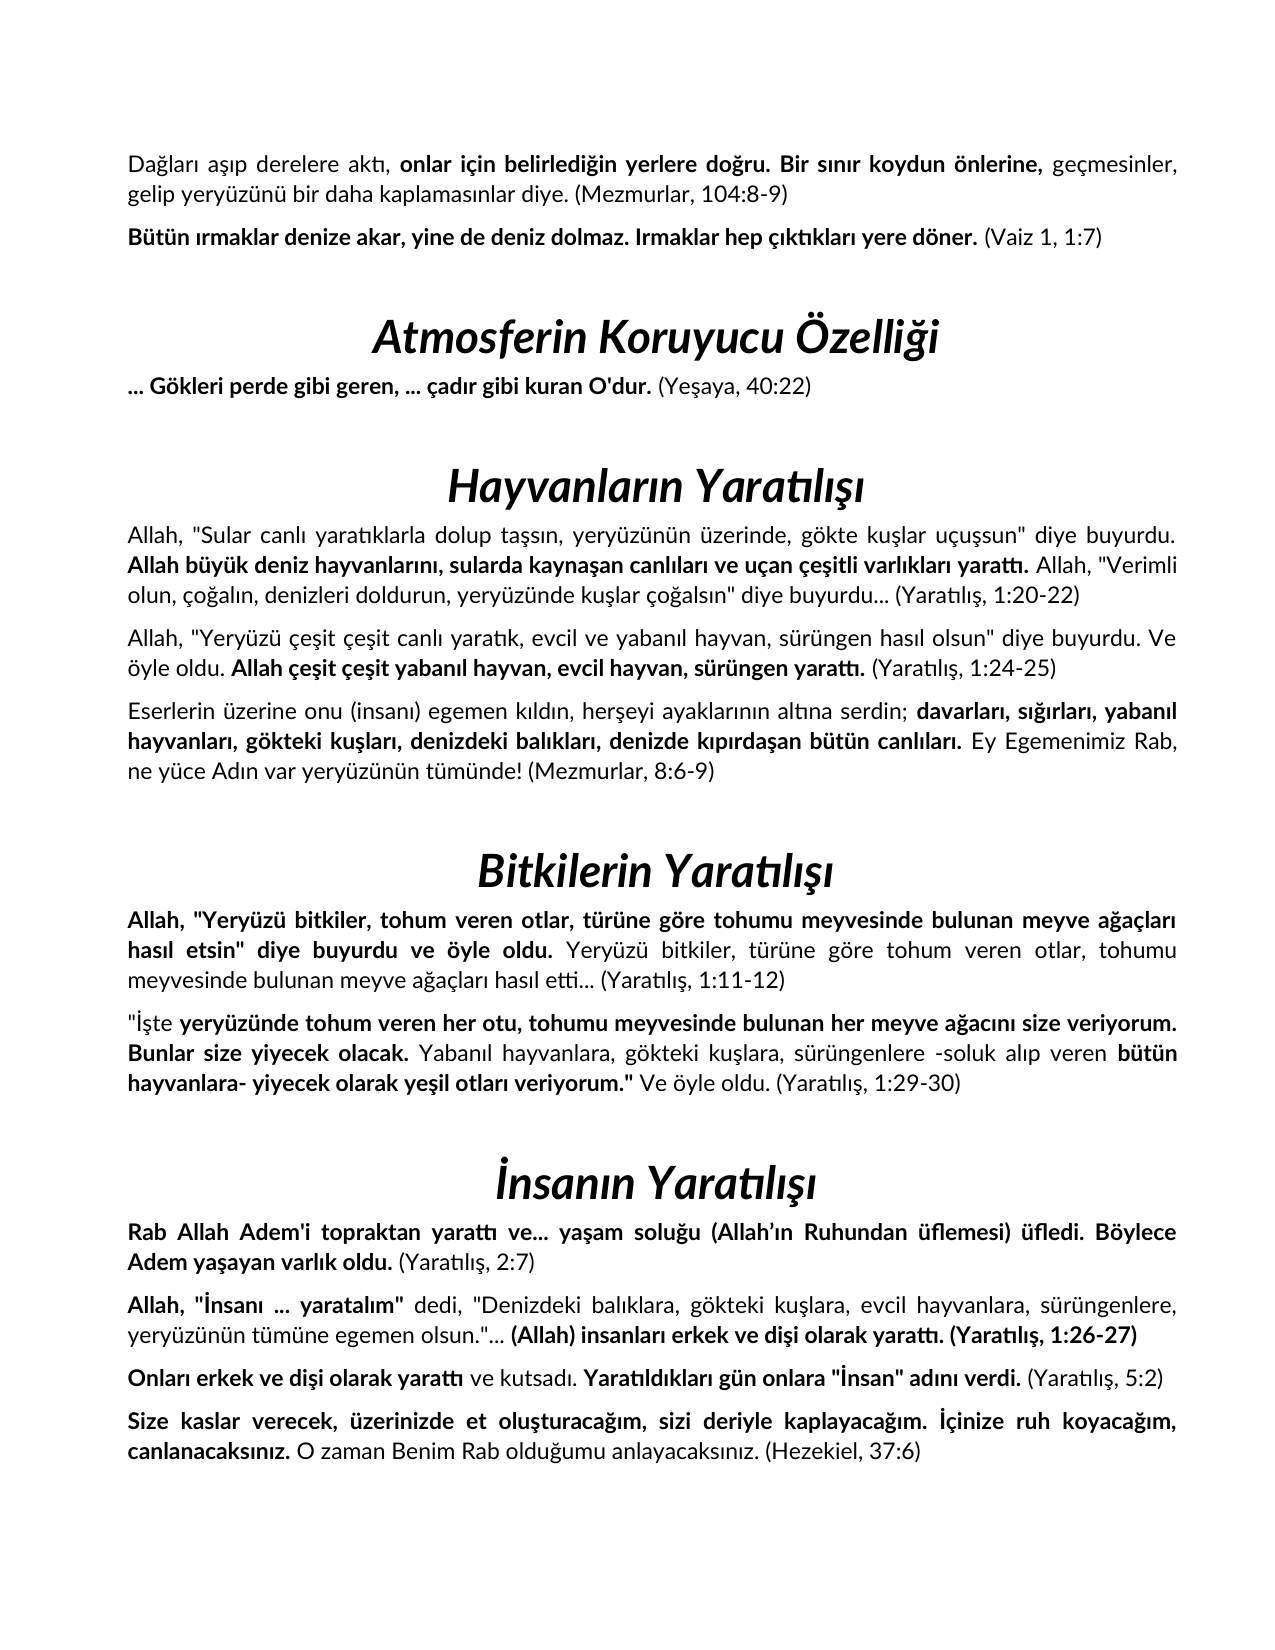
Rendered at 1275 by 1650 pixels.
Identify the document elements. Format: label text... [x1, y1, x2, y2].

text Rab Allah Adem'i topraktan yarattı ve... yaşam soluğu (Allah’ın Ruhundan üflemesi) üfledi. Böylece Adem yaşayan varlık oldu. (Yaratılış, 2:7) [127, 1218, 1177, 1276]
text Dağları aşıp derelere aktı, onlar için belirlediğin yerlere doğru. Bir sınır koydun önlerine, geçmesinler, gelip yeryüzünü bir daha kaplamasınlar diye. (Mezmurlar, 104:8-9) [127, 150, 1177, 208]
subtitle Bitkilerin Yaratılışı [112, 842, 1200, 897]
text Size kaslar verecek, üzerinizde et oluşturacağım, sizi deriyle kaplayacağım. İçinize ruh koyacağım, canlanacaksınız. O zaman Benim Rab olduğumu anlayacaksınız. (Hezekiel, 37:6) [127, 1406, 1177, 1464]
subtitle Hayvanların Yaratılışı [112, 457, 1200, 512]
text Bütün ırmaklar denize akar, yine de deniz dolmaz. Irmaklar hep çıktıkları yere döner. (Vaiz 1, 1:7) [127, 223, 1177, 250]
text Onları erkek ve dişi olarak yarattı ve kutsadı. Yaratıldıkları gün onlara "İnsan" adını verdi. (Yaratılış, 5:2) [127, 1364, 1177, 1391]
text Allah, "Yeryüzü çeşit çeşit canlı yaratık, evcil ve yabanıl hayvan, sürüngen hasıl olsun" diye buyurdu. Ve öyle oldu. Allah çeşit çeşit yabanıl hayvan, evcil hayvan, sürüngen yarattı. (Yaratılış, 1:24-25) [127, 623, 1177, 681]
subtitle İnsanın Yaratılışı [112, 1154, 1200, 1209]
text "İşte yeryüzünde tohum veren her otu, tohumu meyvesinde bulunan her meyve ağacını size veriyorum. Bunlar size yiyecek olacak. Yabanıl hayvanlara, gökteki kuşlara, sürüngenlere -soluk alıp veren bütün hayvanlara- yiyecek olarak yeşil otları veriyorum." Ve öyle oldu. (Yaratılış, 1:29-30) [127, 1009, 1177, 1097]
text Allah, "Sular canlı yaratıklarla dolup taşsın, yeryüzünün üzerinde, gökte kuşlar uçuşsun" diye buyurdu. Allah büyük deniz hayvanlarını, sularda kaynaşan canlıları ve uçan çeşitli varlıkları yarattı. Allah, "Verimli olun, çoğalın, denizleri doldurun, yeryüzünde kuşlar çoğalsın" diye buyurdu... (Yaratılış, 1:20-22) [127, 520, 1177, 608]
text Eserlerin üzerine onu (insanı) egemen kıldın, herşeyi ayaklarının altına serdin; davarları, sığırları, yabanıl hayvanları, gökteki kuşları, denizdeki balıkları, denizde kıpırdaşan bütün canlıları. Ey Egemenimiz Rab, ne yüce Adın var yeryüzünün tümünde! (Mezmurlar, 8:6-9) [127, 696, 1177, 784]
text ... Gökleri perde gibi geren, ... çadır gibi kuran O'dur. (Yeşaya, 40:22) [127, 372, 1177, 399]
text Allah, "Yeryüzü bitkiler, tohum veren otlar, türüne göre tohumu meyvesinde bulunan meyve ağaçları hasıl etsin" diye buyurdu ve öyle oldu. Yeryüzü bitkiler, türüne göre tohum veren otlar, tohumu meyvesinde bulunan meyve ağaçları hasıl etti... (Yaratılış, 1:11-12) [127, 906, 1177, 993]
subtitle Atmosferin Koruyucu Özelliği [112, 308, 1200, 363]
text Allah, "İnsanı ... yaratalım" dedi, "Denizdeki balıklara, gökteki kuşlara, evcil hayvanlara, sürüngenlere, yeryüzünün tümüne egemen olsun."... (Allah) insanları erkek ve dişi olarak yarattı. (Yaratılış, 1:26-27) [127, 1291, 1177, 1348]
